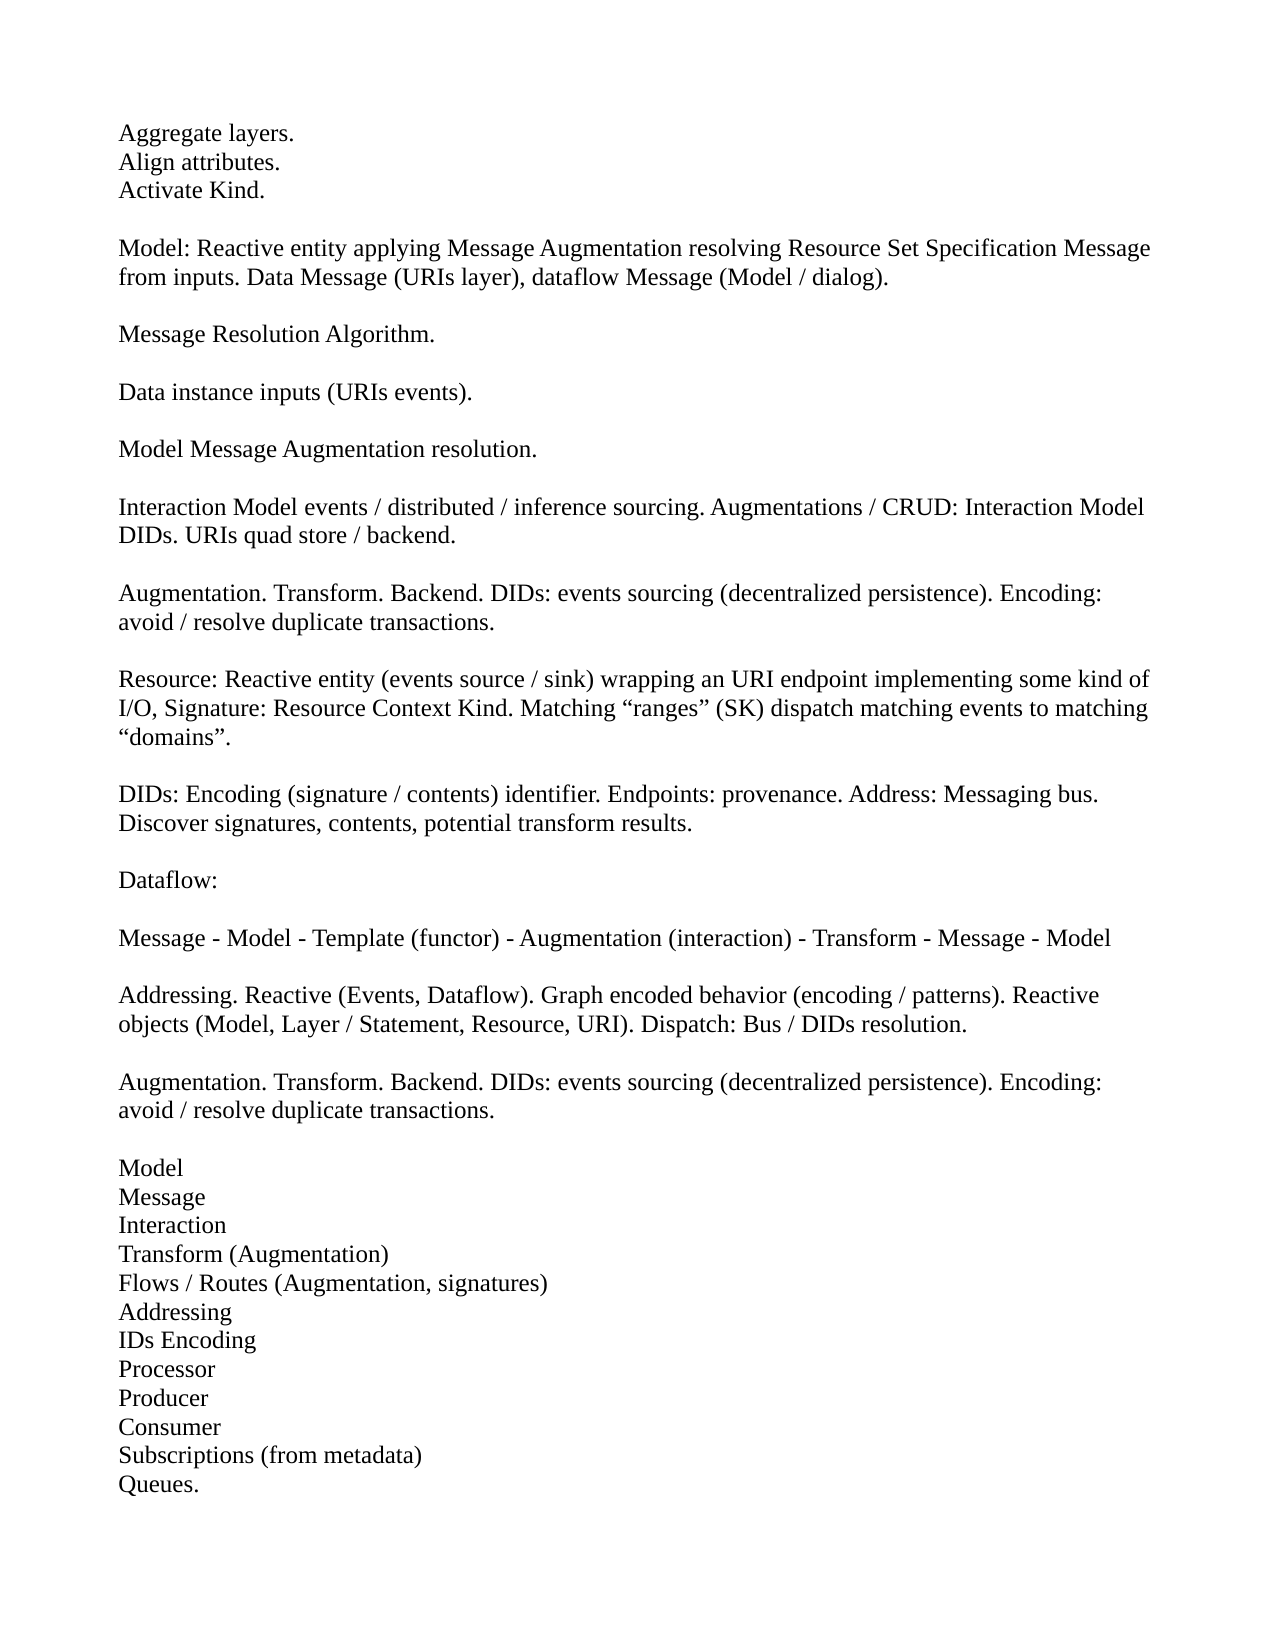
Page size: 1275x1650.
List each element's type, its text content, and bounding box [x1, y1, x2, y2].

text Message [118, 1182, 1157, 1211]
text Model [118, 1153, 1157, 1182]
text IDs Encoding [118, 1326, 1157, 1354]
text Producer [118, 1383, 1157, 1412]
text Addressing [118, 1297, 1157, 1326]
text Processor [118, 1354, 1157, 1383]
text Model: Reactive entity applying Message Augmentation resolving Resource Set Specification Message from inputs. Data Message (URIs layer), dataflow Message (Model / dialog). [118, 233, 1157, 291]
text Aggregate layers. [118, 118, 1157, 147]
text Flows / Routes (Augmentation, signatures) [118, 1268, 1157, 1297]
text Consumer [118, 1412, 1157, 1441]
text Transform (Augmentation) [118, 1239, 1157, 1268]
text Interaction [118, 1211, 1157, 1239]
text Message - Model - Template (functor) - Augmentation (interaction) - Transform - Message - Model [118, 923, 1157, 952]
text Queues. [118, 1469, 1157, 1498]
text Augmentation. Transform. Backend. DIDs: events sourcing (decentralized persistence). Encoding: avoid / resolve duplicate transactions. [118, 578, 1157, 636]
text Activate Kind. [118, 176, 1157, 204]
text Augmentation. Transform. Backend. DIDs: events sourcing (decentralized persistence). Encoding: avoid / resolve duplicate transactions. [118, 1067, 1157, 1124]
text Align attributes. [118, 147, 1157, 176]
text Resource: Reactive entity (events source / sink) wrapping an URI endpoint implementing some kind of I/O, Signature: Resource Context Kind. Matching “ranges” (SK) dispatch matching events to matching “domains”. [118, 664, 1157, 751]
text DIDs: Encoding (signature / contents) identifier. Endpoints: provenance. Address: Messaging bus. Discover signatures, contents, potential transform results. [118, 779, 1157, 837]
text Subscriptions (from metadata) [118, 1441, 1157, 1469]
text Data instance inputs (URIs events). [118, 377, 1157, 406]
text Dataflow: [118, 866, 1157, 894]
text Interaction Model events / distributed / inference sourcing. Augmentations / CRUD: Interaction Model DIDs. URIs quad store / backend. [118, 492, 1157, 549]
text Message Resolution Algorithm. [118, 319, 1157, 348]
text Addressing. Reactive (Events, Dataflow). Graph encoded behavior (encoding / patterns). Reactive objects (Model, Layer / Statement, Resource, URI). Dispatch: Bus / DIDs resolution. [118, 981, 1157, 1038]
text Model Message Augmentation resolution. [118, 434, 1157, 463]
